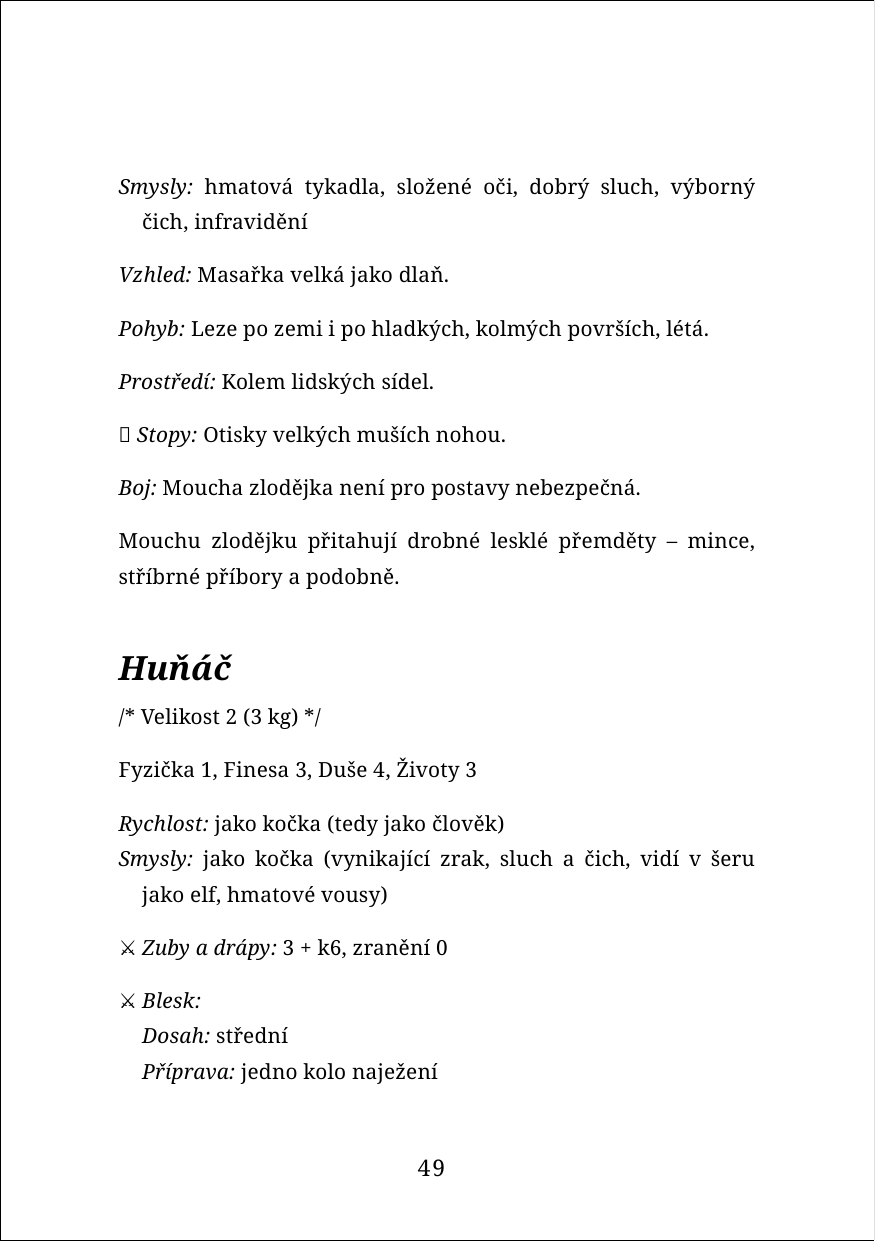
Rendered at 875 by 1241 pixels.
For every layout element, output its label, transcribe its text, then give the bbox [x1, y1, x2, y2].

text Vzhled: Masařka velká jako dlaň. [118, 261, 756, 289]
text /* Velikost 2 (3 kg) */ [118, 702, 756, 731]
text 👣 Stopy: Otisky velkých muších nohou. [118, 420, 756, 449]
text Smysly: hmatová tykadla, složené oči, dobrý sluch, výborný čich, infravidění [118, 172, 756, 236]
text Smysly: jako kočka (vynikající zrak, sluch a čich, vidí v šeru jako elf, hmatové vousy) [118, 844, 756, 908]
text ⚔ Blesk: [118, 986, 756, 1014]
text Pohyb: Leze po zemi i po hladkých, kolmých površích, létá. [118, 314, 756, 342]
text Mouchu zlodějku přitahují drobné lesklé přemděty – mince, stříbrné příbory a podobně. [118, 527, 756, 591]
text Prostředí: Kolem lidských sídel. [118, 367, 756, 395]
text Boj: Moucha zlodějka není pro postavy nebezpečná. [118, 473, 756, 502]
text Rychlost: jako kočka (tedy jako člověk) [118, 809, 756, 837]
subtitle Huňáč [118, 645, 756, 690]
text Dosah: střední [142, 1022, 756, 1050]
text ⚔ Zuby a drápy: 3 + k6, zranění 0 [118, 933, 756, 961]
text Příprava: jedno kolo naježení [142, 1057, 756, 1086]
text Fyzička 1, Finesa 3, Duše 4, Životy 3 [118, 755, 756, 784]
